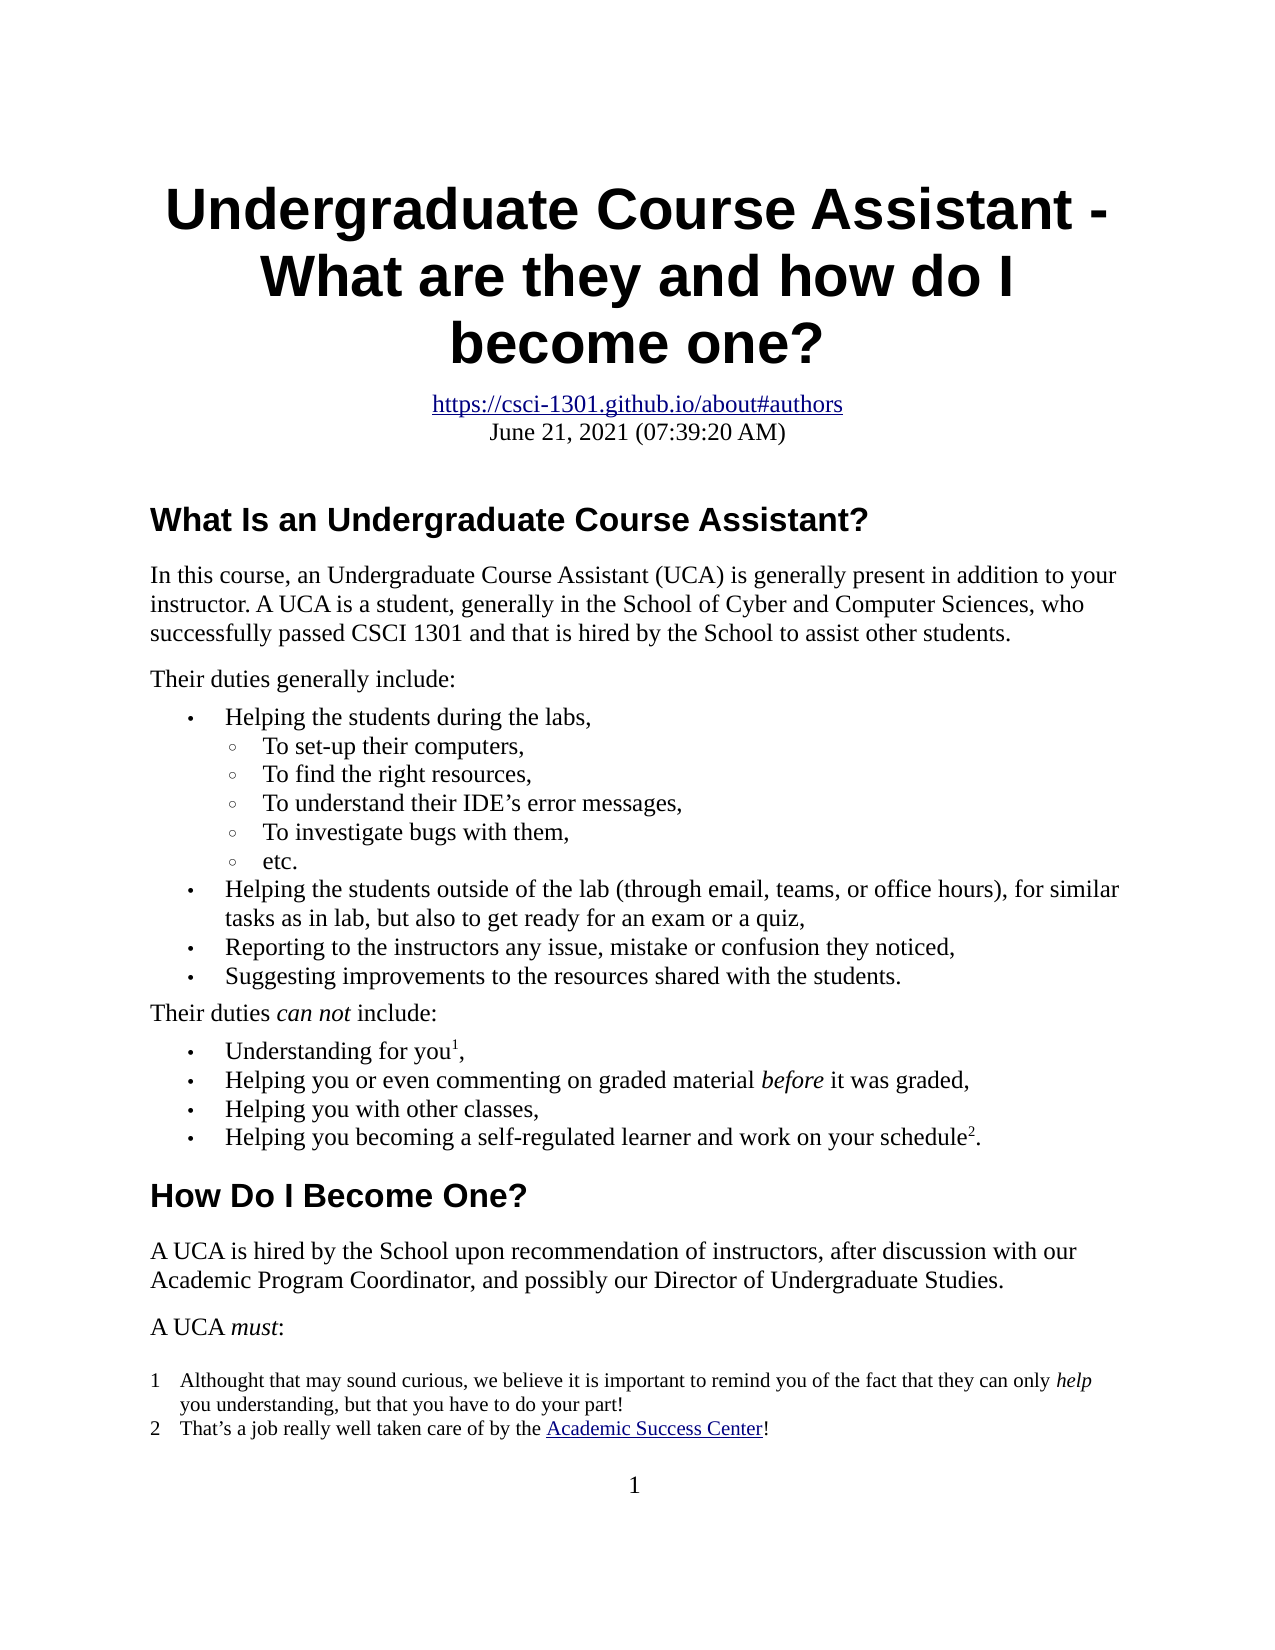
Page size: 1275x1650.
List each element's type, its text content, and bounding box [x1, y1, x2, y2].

list Helping you with other classes, [187, 1094, 1125, 1122]
text A UCA is hired by the School upon recommendation of instructors, after discussion with our Academic Program Coordinator, and possibly our Director of Undergraduate Studies. [150, 1236, 1125, 1294]
text Their duties can not include: [150, 998, 1125, 1027]
text In this course, an Undergraduate Course Assistant (UCA) is generally present in addition to your instructor. A UCA is a student, generally in the School of Cyber and Computer Sciences, who successfully passed CSCI 1301 and that is hired by the School to assist other students. [150, 560, 1125, 646]
list To find the right resources, [225, 759, 1125, 788]
text June 21, 2021 (07:39:20 AM) [150, 417, 1125, 446]
list Reporting to the instructors any issue, mistake or confusion they noticed, [187, 932, 1125, 961]
list That’s a job really well taken care of by the Academic Success Center! [150, 1416, 1125, 1440]
list To investigate bugs with them, [225, 817, 1125, 846]
text Their duties generally include: [150, 664, 1125, 693]
subtitle How Do I Become One? [150, 1176, 1125, 1215]
text https://csci-1301.github.io/about#authors [150, 389, 1125, 417]
list Understanding for you, [187, 1036, 1125, 1065]
text A UCA must: [150, 1312, 1125, 1340]
list Helping you or even commenting on graded material before it was graded, [187, 1065, 1125, 1094]
list etc. [225, 846, 1125, 874]
list Helping the students during the labs, [187, 702, 1125, 731]
list To set-up their computers, [225, 731, 1125, 759]
list Helping the students outside of the lab (through email, teams, or office hours), for similar tasks as in lab, but also to get ready for an exam or a quiz, [187, 874, 1125, 932]
list Suggesting improvements to the resources shared with the students. [187, 961, 1125, 989]
title Undergraduate Course Assistant - What are they and how do I become one? [150, 175, 1125, 376]
subtitle What Is an Undergraduate Course Assistant? [150, 500, 1125, 539]
list Althought that may sound curious, we believe it is important to remind you of the fact that they can only help you understanding, but that you have to do your part! [150, 1368, 1125, 1416]
list Helping you becoming a self-regulated learner and work on your schedule. [187, 1122, 1125, 1151]
list To understand their IDE’s error messages, [225, 788, 1125, 817]
